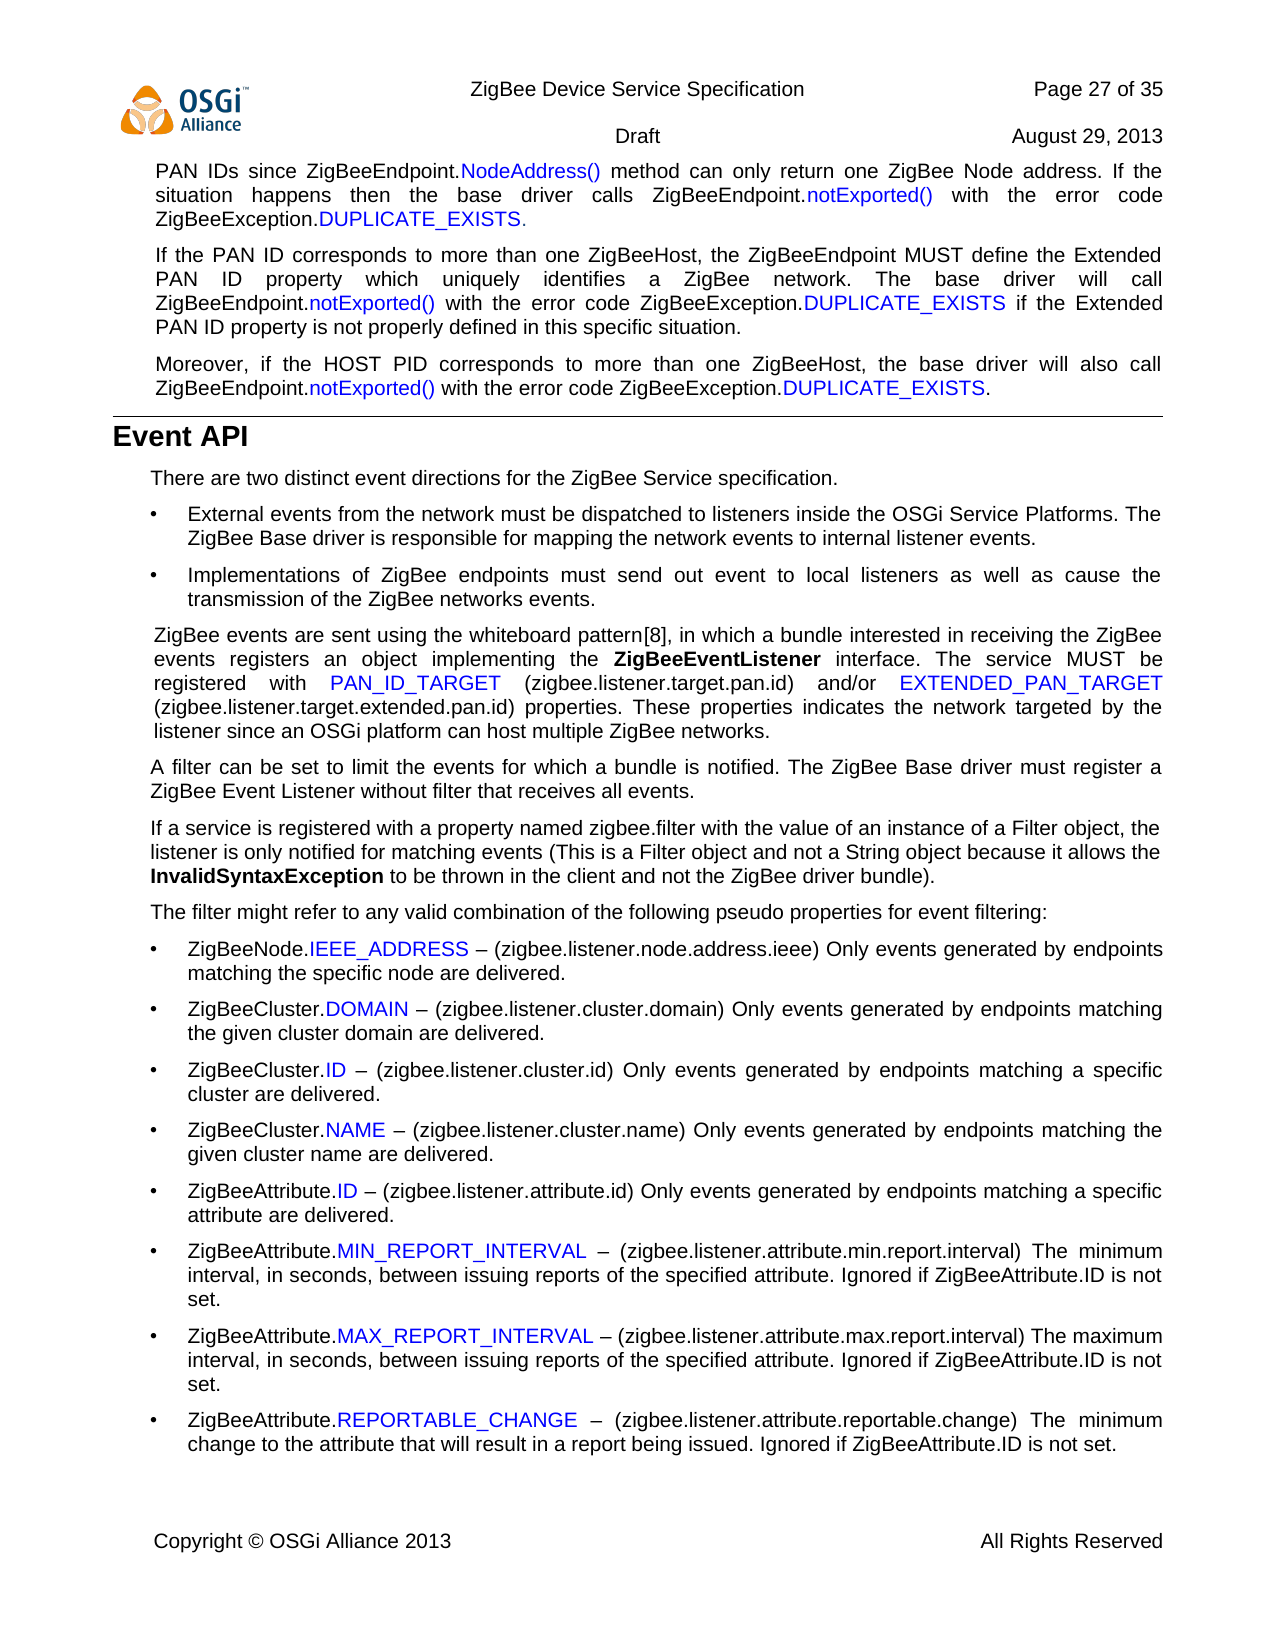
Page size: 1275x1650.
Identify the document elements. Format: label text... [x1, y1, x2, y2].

list External events from the network must be dispatched to listeners inside the OSGi Service Platforms. The ZigBee Base driver is responsible for mapping the network events to internal listener events. [150, 502, 1163, 550]
list ZigBeeAttribute.MAX_REPORT_INTERVAL – (zigbee.listener.attribute.max.report.interval) The maximum interval, in seconds, between issuing reports of the specified attribute. Ignored if ZigBeeAttribute.ID is not set. [150, 1323, 1163, 1396]
text If a service is registered with a property named zigbee.filter with the value of an instance of a Filter object, the listener is only notified for matching events (This is a Filter object and not a String object because it allows the InvalidSyntaxException to be thrown in the client and not the ZigBee driver bundle). [150, 816, 1163, 887]
list Implementations of ZigBee endpoints must send out event to local listeners as well as cause the transmission of the ZigBee networks events. [150, 562, 1163, 610]
text A filter can be set to limit the events for which a bundle is notified. The ZigBee Base driver must register a ZigBee Event Listener without filter that receives all events. [150, 755, 1163, 803]
text Moreover, if the HOST PID corresponds to more than one ZigBeeHost, the base driver will also call ZigBeeEndpoint.notExported() with the error code ZigBeeException.DUPLICATE_EXISTS. [155, 352, 1163, 399]
list ZigBeeAttribute.ID – (zigbee.listener.attribute.id) Only events generated by endpoints matching a specific attribute are delivered. [150, 1178, 1163, 1227]
list ZigBee events are sent using the whiteboard pattern[8]., in which a bundle interested in receiving the ZigBee events registers an object implementing the ZigBeeEventListener interface. The service MUST be registered with PAN_ID_TARGET (zigbee.listener.target.pan.id) and/or EXTENDED_PAN_TARGET (zigbee.listener.target.extended.pan.id) properties. These properties indicates the network targeted by the listener since an OSGi platform can host multiple ZigBee networks. [115, 623, 1163, 743]
list ZigBeeCluster.DOMAIN – (zigbee.listener.cluster.domain) Only events generated by endpoints matching the given cluster domain are delivered. [150, 997, 1163, 1045]
text There are two distinct event directions for the ZigBee Service specification. [150, 465, 1163, 489]
list ZigBeeNode.IEEE_ADDRESS – (zigbee.listener.node.address.ieee) Only events generated by endpoints matching the specific node are delivered. [150, 936, 1163, 984]
list ZigBeeAttribute.REPORTABLE_CHANGE – (zigbee.listener.attribute.reportable.change) The minimum change to the attribute that will result in a report being issued. Ignored if ZigBeeAttribute.ID is not set. [150, 1408, 1163, 1456]
text PAN IDs since ZigBeeEndpoint.NodeAddress() method can only return one ZigBee Node address. If the situation happens then the base driver calls ZigBeeEndpoint.notExported() with the error code ZigBeeException.DUPLICATE_EXISTS. [155, 159, 1163, 231]
list ZigBeeAttribute.MIN_REPORT_INTERVAL – (zigbee.listener.attribute.min.report.interval) The minimum interval, in seconds, between issuing reports of the specified attribute. Ignored if ZigBeeAttribute.ID is not set. [150, 1239, 1163, 1311]
list ZigBeeCluster.ID – (zigbee.listener.cluster.id) Only events generated by endpoints matching a specific cluster are delivered. [150, 1057, 1163, 1106]
text The filter might refer to any valid combination of the following pseudo properties for event filtering: [150, 900, 1163, 924]
subtitle Event API [112, 417, 1163, 453]
picture [113, 78, 257, 142]
list ZigBeeCluster.NAME – (zigbee.listener.cluster.name) Only events generated by endpoints matching the given cluster name are delivered. [150, 1118, 1163, 1166]
